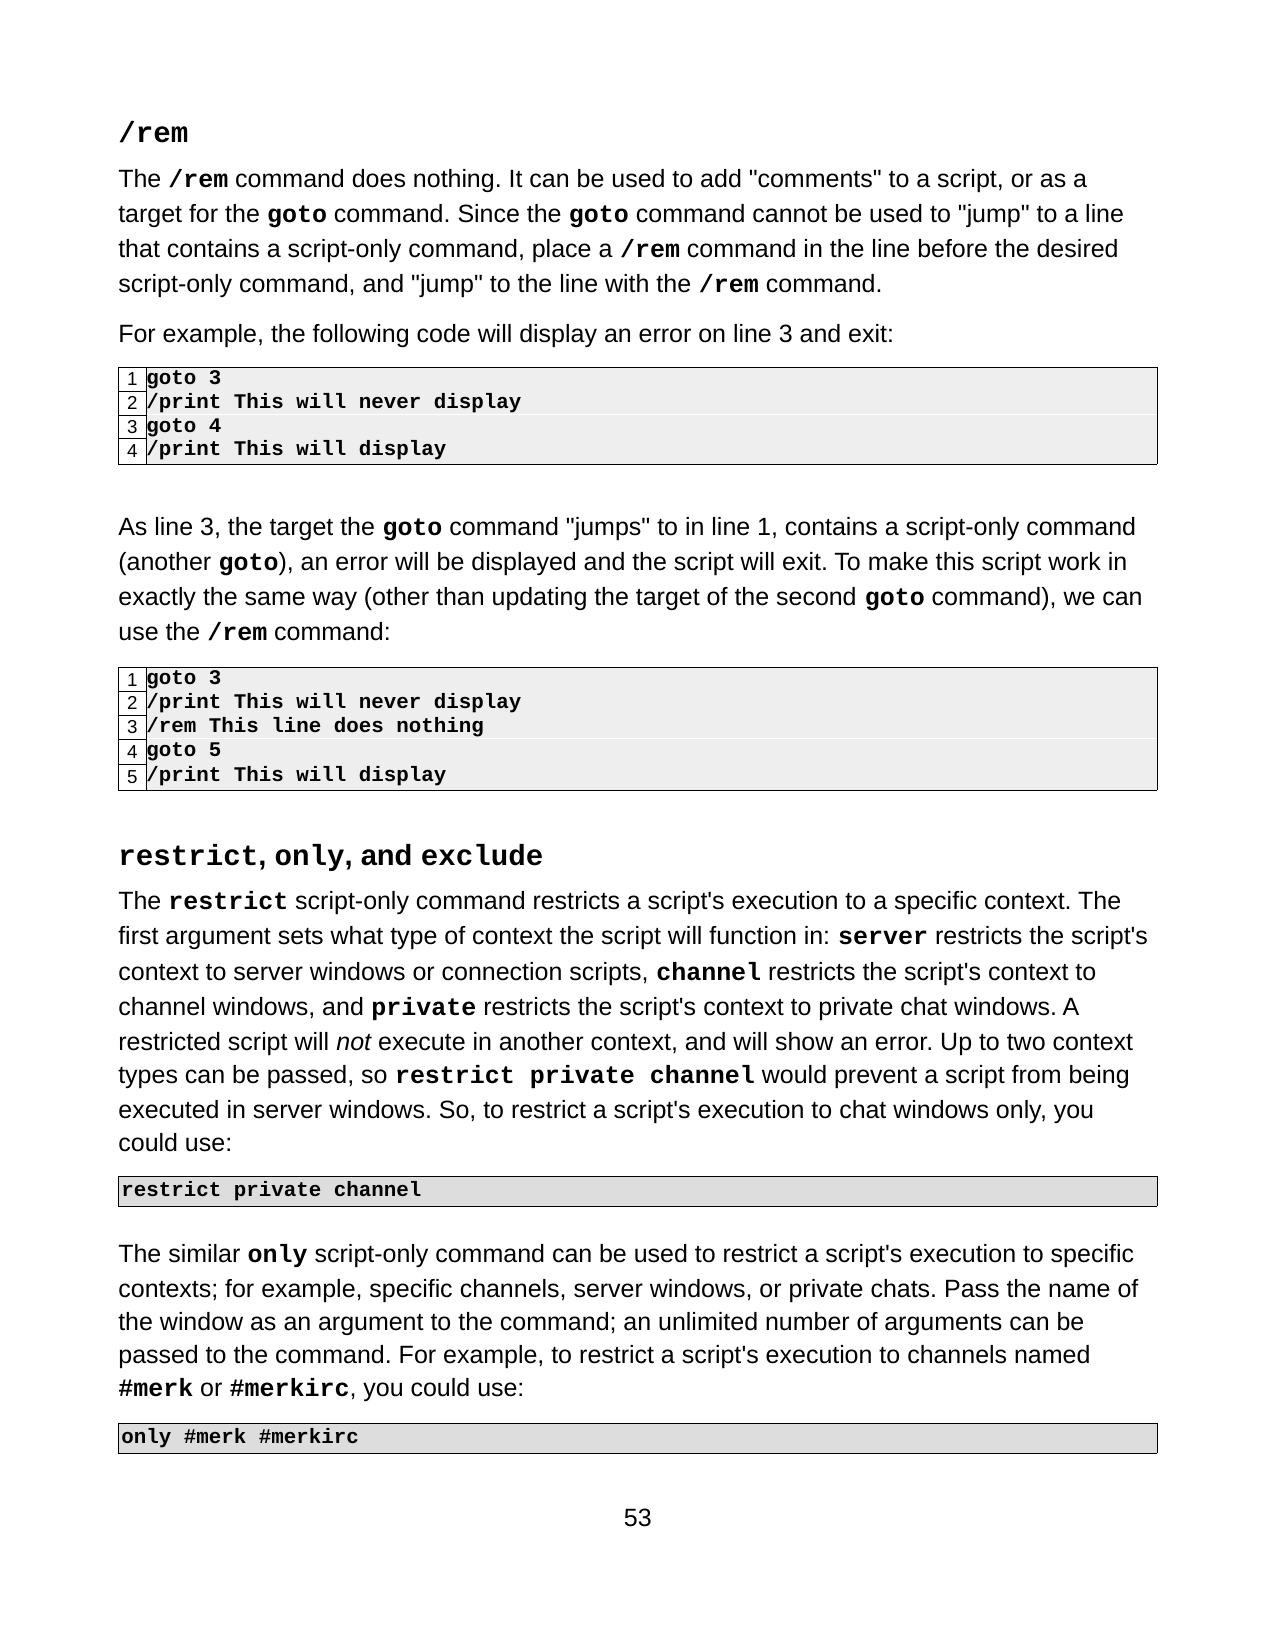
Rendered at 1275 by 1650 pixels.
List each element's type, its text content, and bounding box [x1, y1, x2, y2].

text As line 3, the target the goto command "jumps" to in line 1, contains a script-only command (another goto), an error will be displayed and the script will exit. To make this script work in exactly the same way (other than updating the target of the second goto command), we can use the /rem command: [118, 512, 1157, 648]
table_cell 4 [119, 740, 146, 764]
table_cell 3 [119, 416, 146, 438]
table_header restrict private channel [119, 1177, 1157, 1206]
text The restrict script-only command restricts a script's execution to a specific context. The first argument sets what type of context the script will function in: server restricts the script's context to server windows or connection scripts, channel restricts the script's context to channel windows, and private restricts the script's context to private chat windows. A restricted script will not execute in another context, and will show an error. Up to two context types can be passed, so restrict private channel would prevent a script from being executed in server windows. So, to restrict a script's execution to chat windows only, you could use: [118, 886, 1157, 1157]
table_header goto 3 [147, 668, 1157, 691]
table_cell 4 [119, 439, 146, 464]
text For example, the following code will display an error on line 3 and exit: [118, 319, 1157, 348]
table_cell 2 [119, 392, 146, 414]
table_cell /print This will never display [147, 691, 1157, 715]
subtitle restrict, only, and exclude [118, 804, 1157, 874]
text The similar only script-only command can be used to restrict a script's execution to specific contexts; for example, specific channels, server windows, or private chats. Pass the name of the window as an argument to the command; an unlimited number of arguments can be passed to the command. For example, to restrict a script's execution to channels named #merk or #merkirc, you could use: [118, 1207, 1157, 1404]
text The /rem command does nothing. It can be used to add "comments" to a script, or as a target for the goto command. Since the goto command cannot be used to "jump" to a line that contains a script-only command, place a /rem command in the line before the desired script-only command, and "jump" to the line with the /rem command. [118, 164, 1157, 300]
table_cell /print This will never display [147, 391, 1157, 414]
table_cell 3 [119, 716, 146, 738]
table_header goto 3 [147, 368, 1157, 391]
table_cell goto 5 [147, 739, 1157, 764]
table_cell /rem This line does nothing [147, 715, 1157, 738]
subtitle /rem [118, 118, 1157, 151]
table_cell 2 [119, 692, 146, 715]
table_header only #merk #merkirc [119, 1424, 1157, 1453]
table_cell goto 4 [147, 415, 1157, 438]
table_header 1 [119, 668, 146, 691]
table_cell /print This will display [147, 764, 1157, 790]
table_header 1 [119, 368, 146, 391]
table_cell /print This will display [147, 438, 1157, 464]
table_cell 5 [119, 765, 146, 790]
